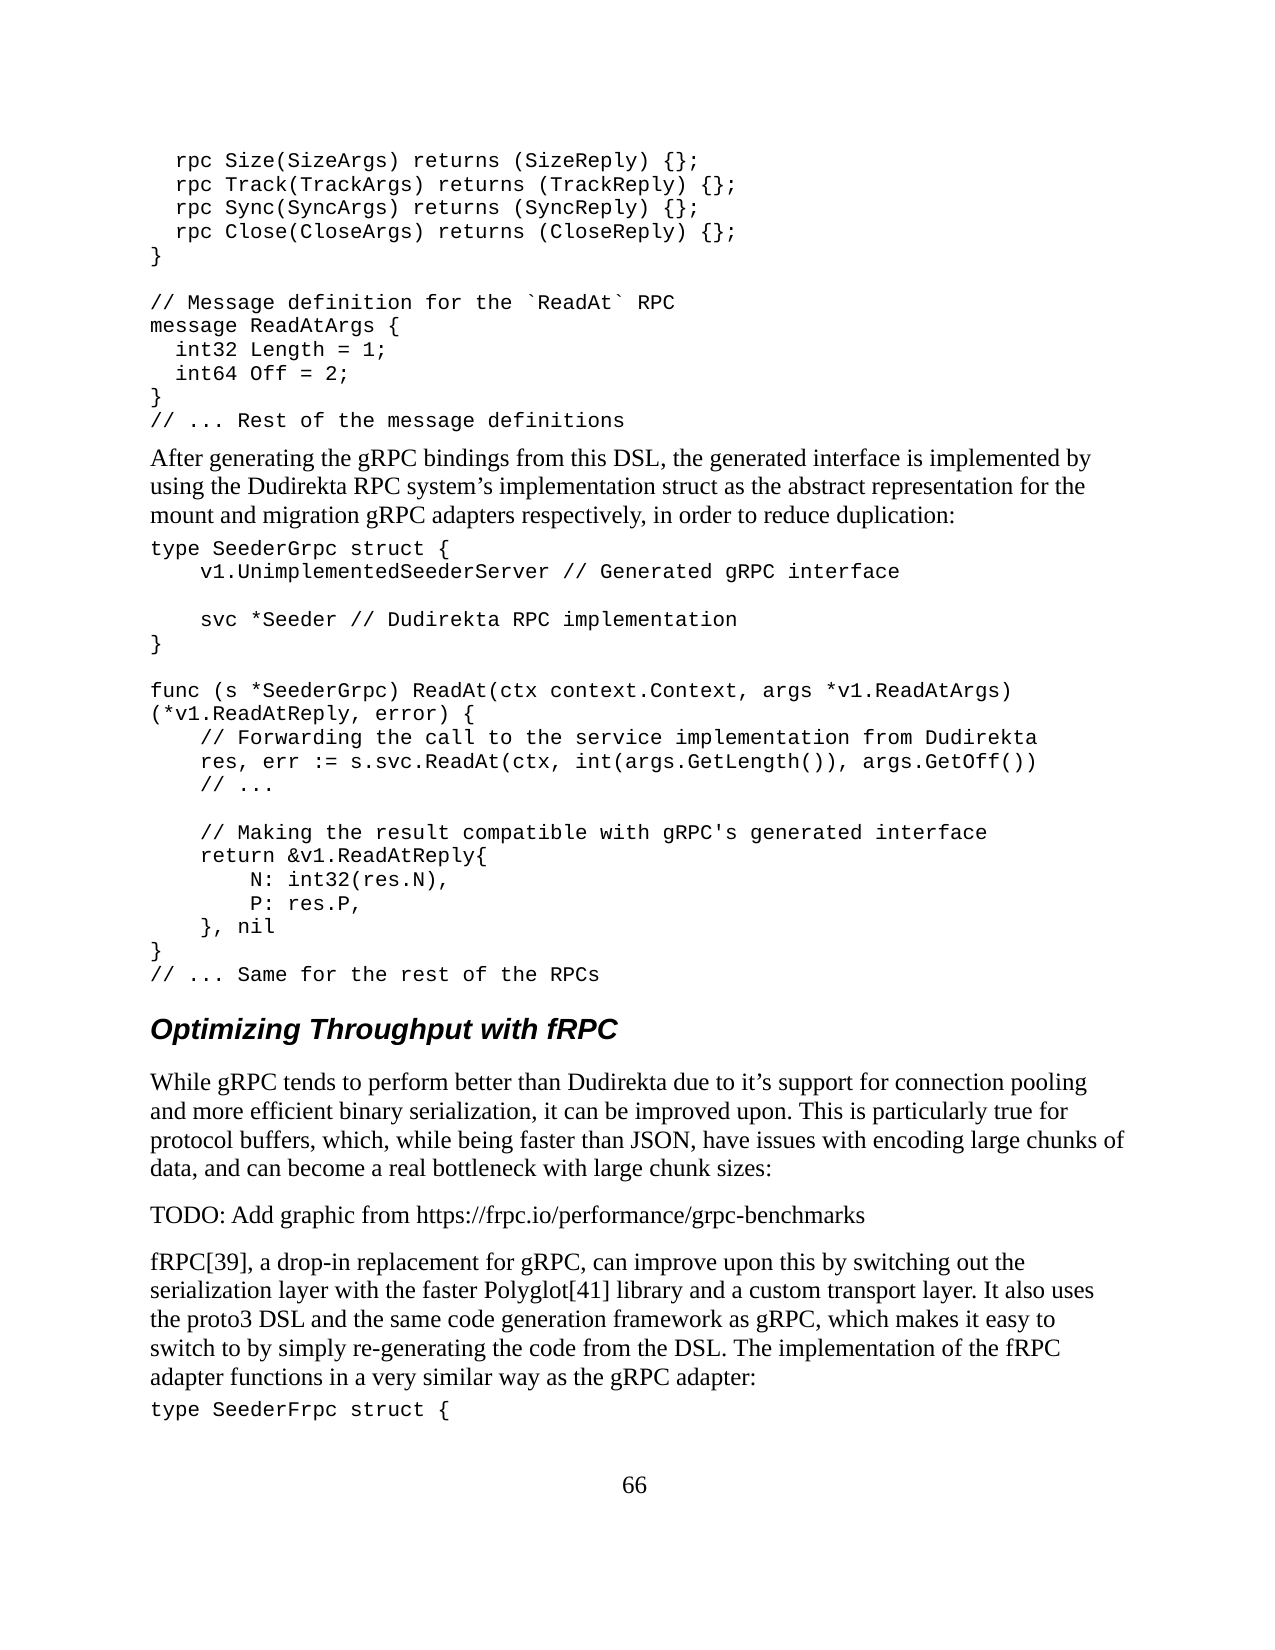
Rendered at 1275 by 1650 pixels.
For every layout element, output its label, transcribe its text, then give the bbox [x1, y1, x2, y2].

text fRPC[39], a drop-in replacement for gRPC, can improve upon this by switching out the serialization layer with the faster Polyglot[41] library and a custom transport layer. It also uses the proto3 DSL and the same code generation framework as gRPC, which makes it easy to switch to by simply re-generating the code from the DSL. The implementation of the fRPC adapter functions in a very similar way as the gRPC adapter: [150, 1247, 1125, 1391]
text TODO: Add graphic from https://frpc.io/performance/grpc-benchmarks [150, 1200, 1125, 1229]
text return &v1.ReadAtReply{ [150, 845, 1125, 869]
subtitle Optimizing Throughput with fRPC [150, 1012, 1125, 1046]
text type SeederFrpc struct { [150, 1399, 1125, 1423]
text } [150, 386, 1125, 410]
text rpc Close(CloseArgs) returns (CloseReply) {}; [150, 221, 1125, 244]
text After generating the gRPC bindings from this DSL, the generated interface is implemented by using the Dudirekta RPC system’s implementation struct as the abstract representation for the mount and migration gRPC adapters respectively, in order to reduce duplication: [150, 443, 1125, 529]
text rpc Sync(SyncArgs) returns (SyncReply) {}; [150, 197, 1125, 221]
text // ... Same for the rest of the RPCs [150, 963, 1125, 987]
text v1.UnimplementedSeederServer // Generated gRPC interface [150, 562, 1125, 585]
text res, err := s.svc.ReadAt(ctx, int(args.GetLength()), args.GetOff()) [150, 751, 1125, 774]
text int64 Off = 2; [150, 363, 1125, 386]
text func (s *SeederGrpc) ReadAt(ctx context.Context, args *v1.ReadAtArgs) (*v1.ReadAtReply, error) { [150, 680, 1125, 727]
text // ... [150, 774, 1125, 798]
text } [150, 632, 1125, 656]
text } [150, 244, 1125, 268]
text N: int32(res.N), [150, 869, 1125, 893]
text P: res.P, [150, 893, 1125, 916]
text }, nil [150, 916, 1125, 940]
text svc *Seeder // Dudirekta RPC implementation [150, 609, 1125, 632]
text rpc Track(TrackArgs) returns (TrackReply) {}; [150, 174, 1125, 197]
text // Message definition for the `ReadAt` RPC [150, 292, 1125, 316]
text message ReadAtArgs { [150, 316, 1125, 339]
text int32 Length = 1; [150, 339, 1125, 363]
text // Making the result compatible with gRPC's generated interface [150, 822, 1125, 845]
text rpc Size(SizeArgs) returns (SizeReply) {}; [150, 150, 1125, 174]
text While gRPC tends to perform better than Dudirekta due to it’s support for connection pooling and more efficient binary serialization, it can be improved upon. This is particularly true for protocol buffers, which, while being faster than JSON, have issues with encoding large chunks of data, and can become a real bottleneck with large chunk sizes: [150, 1067, 1125, 1182]
text // Forwarding the call to the service implementation from Dudirekta [150, 727, 1125, 751]
text } [150, 940, 1125, 963]
text type SeederGrpc struct { [150, 538, 1125, 562]
text // ... Rest of the message definitions [150, 410, 1125, 434]
